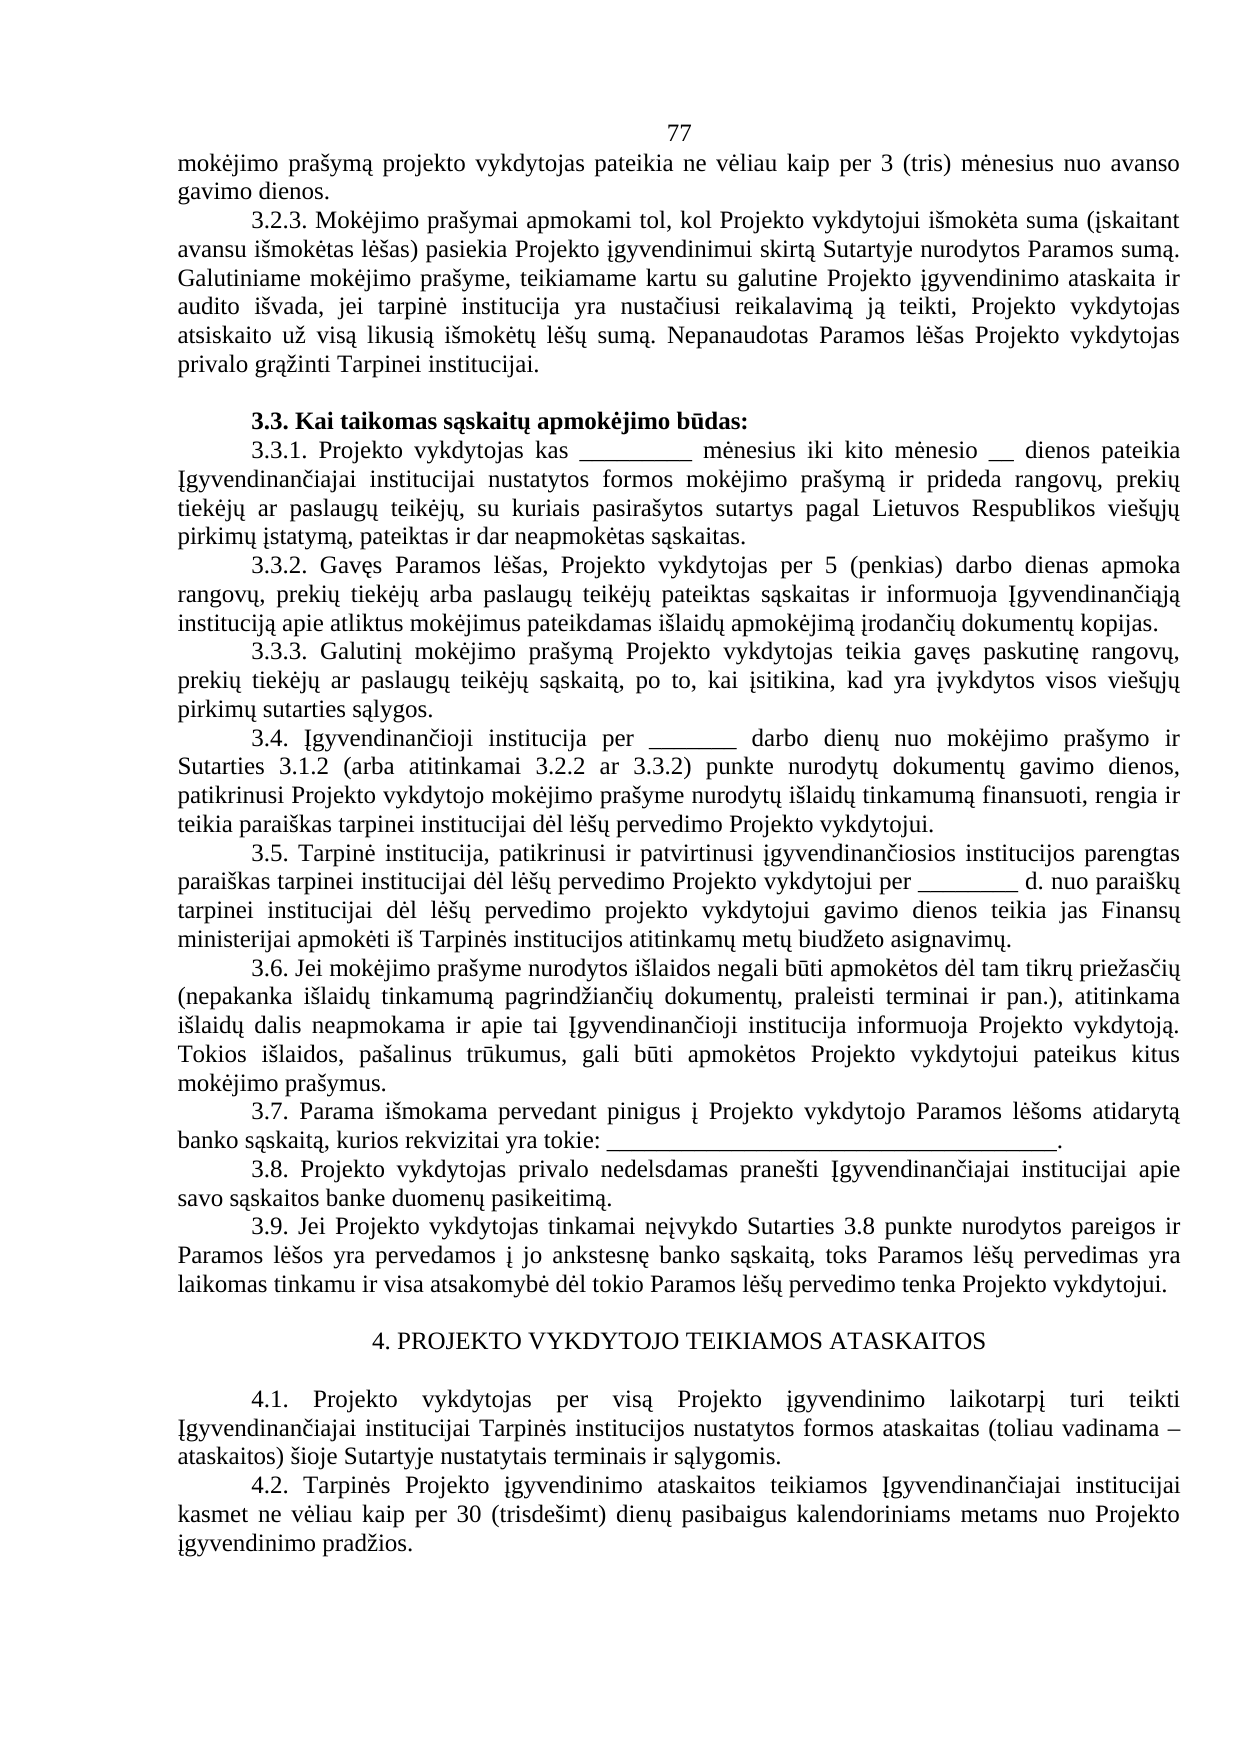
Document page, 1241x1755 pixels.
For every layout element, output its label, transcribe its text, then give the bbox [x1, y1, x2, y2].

text 3.8. Projekto vykdytojas privalo nedelsdamas pranešti Įgyvendinančiajai institucijai apie savo sąskaitos banke duomenų pasikeitimą. [177, 1154, 1181, 1211]
text 3.4. Įgyvendinančioji institucija per _______ darbo dienų nuo mokėjimo prašymo ir Sutarties 3.1.2 (arba atitinkamai 3.2.2 ar 3.3.2) punkte nurodytų dokumentų gavimo dienos, patikrinusi Projekto vykdytojo mokėjimo prašyme nurodytų išlaidų tinkamumą finansuoti, rengia ir teikia paraiškas tarpinei institucijai dėl lėšų pervedimo Projekto vykdytojui. [177, 723, 1181, 838]
text 3.5. Tarpinė institucija, patikrinusi ir patvirtinusi įgyvendinančiosios institucijos parengtas paraiškas tarpinei institucijai dėl lėšų pervedimo Projekto vykdytojui per ________ d. nuo paraiškų tarpinei institucijai dėl lėšų pervedimo projekto vykdytojui gavimo dienos teikia jas Finansų ministerijai apmokėti iš Tarpinės institucijos atitinkamų metų biudžeto asignavimų. [177, 838, 1181, 953]
text 3.3.1. Projekto vykdytojas kas _________ mėnesius iki kito mėnesio __ dienos pateikia Įgyvendinančiajai institucijai nustatytos formos mokėjimo prašymą ir prideda rangovų, prekių tiekėjų ar paslaugų teikėjų, su kuriais pasirašytos sutartys pagal Lietuvos Respublikos viešųjų pirkimų įstatymą, pateiktas ir dar neapmokėtas sąskaitas. [177, 435, 1181, 550]
text 3.9. Jei Projekto vykdytojas tinkamai neįvykdo Sutarties 3.8 punkte nurodytos pareigos ir Paramos lėšos yra pervedamos į jo ankstesnę banko sąskaitą, toks Paramos lėšų pervedimas yra laikomas tinkamu ir visa atsakomybė dėl tokio Paramos lėšų pervedimo tenka Projekto vykdytojui. [177, 1211, 1181, 1298]
text 3.6. Jei mokėjimo prašyme nurodytos išlaidos negali būti apmokėtos dėl tam tikrų priežasčių (nepakanka išlaidų tinkamumą pagrindžiančių dokumentų, praleisti terminai ir pan.), atitinkama išlaidų dalis neapmokama ir apie tai Įgyvendinančioji institucija informuoja Projekto vykdytoją. Tokios išlaidos, pašalinus trūkumus, gali būti apmokėtos Projekto vykdytojui pateikus kitus mokėjimo prašymus. [177, 953, 1181, 1096]
text mokėjimo prašymą projekto vykdytojas pateikia ne vėliau kaip per 3 (tris) mėnesius nuo avanso gavimo dienos. [177, 148, 1181, 205]
text 3.2.3. Mokėjimo prašymai apmokami tol, kol Projekto vykdytojui išmokėta suma (įskaitant avansu išmokėtas lėšas) pasiekia Projekto įgyvendinimui skirtą Sutartyje nurodytos Paramos sumą. Galutiniame mokėjimo prašyme, teikiamame kartu su galutine Projekto įgyvendinimo ataskaita ir audito išvada, jei tarpinė institucija yra nustačiusi reikalavimą ją teikti, Projekto vykdytojas atsiskaito už visą likusią išmokėtų lėšų sumą. Nepanaudotas Paramos lėšas Projekto vykdytojas privalo grąžinti Tarpinei institucijai. [177, 205, 1181, 378]
text 4. PROJEKTO VYKDYTOJO TEIKIAMOS ATASKAITOS [177, 1326, 1181, 1355]
text 3.3. Kai taikomas sąskaitų apmokėjimo būdas: [177, 406, 1181, 435]
text 4.1. Projekto vykdytojas per visą Projekto įgyvendinimo laikotarpį turi teikti Įgyvendinančiajai institucijai Tarpinės institucijos nustatytos formos ataskaitas (toliau vadinama – ataskaitos) šioje Sutartyje nustatytais terminais ir sąlygomis. [177, 1384, 1181, 1470]
text 3.3.3. Galutinį mokėjimo prašymą Projekto vykdytojas teikia gavęs paskutinę rangovų, prekių tiekėjų ar paslaugų teikėjų sąskaitą, po to, kai įsitikina, kad yra įvykdytos visos viešųjų pirkimų sutarties sąlygos. [177, 636, 1181, 723]
text 4.2. Tarpinės Projekto įgyvendinimo ataskaitos teikiamos Įgyvendinančiajai institucijai kasmet ne vėliau kaip per 30 (trisdešimt) dienų pasibaigus kalendoriniams metams nuo Projekto įgyvendinimo pradžios. [177, 1470, 1181, 1556]
text 3.3.2. Gavęs Paramos lėšas, Projekto vykdytojas per 5 (penkias) darbo dienas apmoka rangovų, prekių tiekėjų arba paslaugų teikėjų pateiktas sąskaitas ir informuoja Įgyvendinančiąją instituciją apie atliktus mokėjimus pateikdamas išlaidų apmokėjimą įrodančių dokumentų kopijas. [177, 550, 1181, 636]
text 3.7. Parama išmokama pervedant pinigus į Projekto vykdytojo Paramos lėšoms atidarytą banko sąskaitą, kurios rekvizitai yra tokie: ____________________________________. [177, 1096, 1181, 1154]
